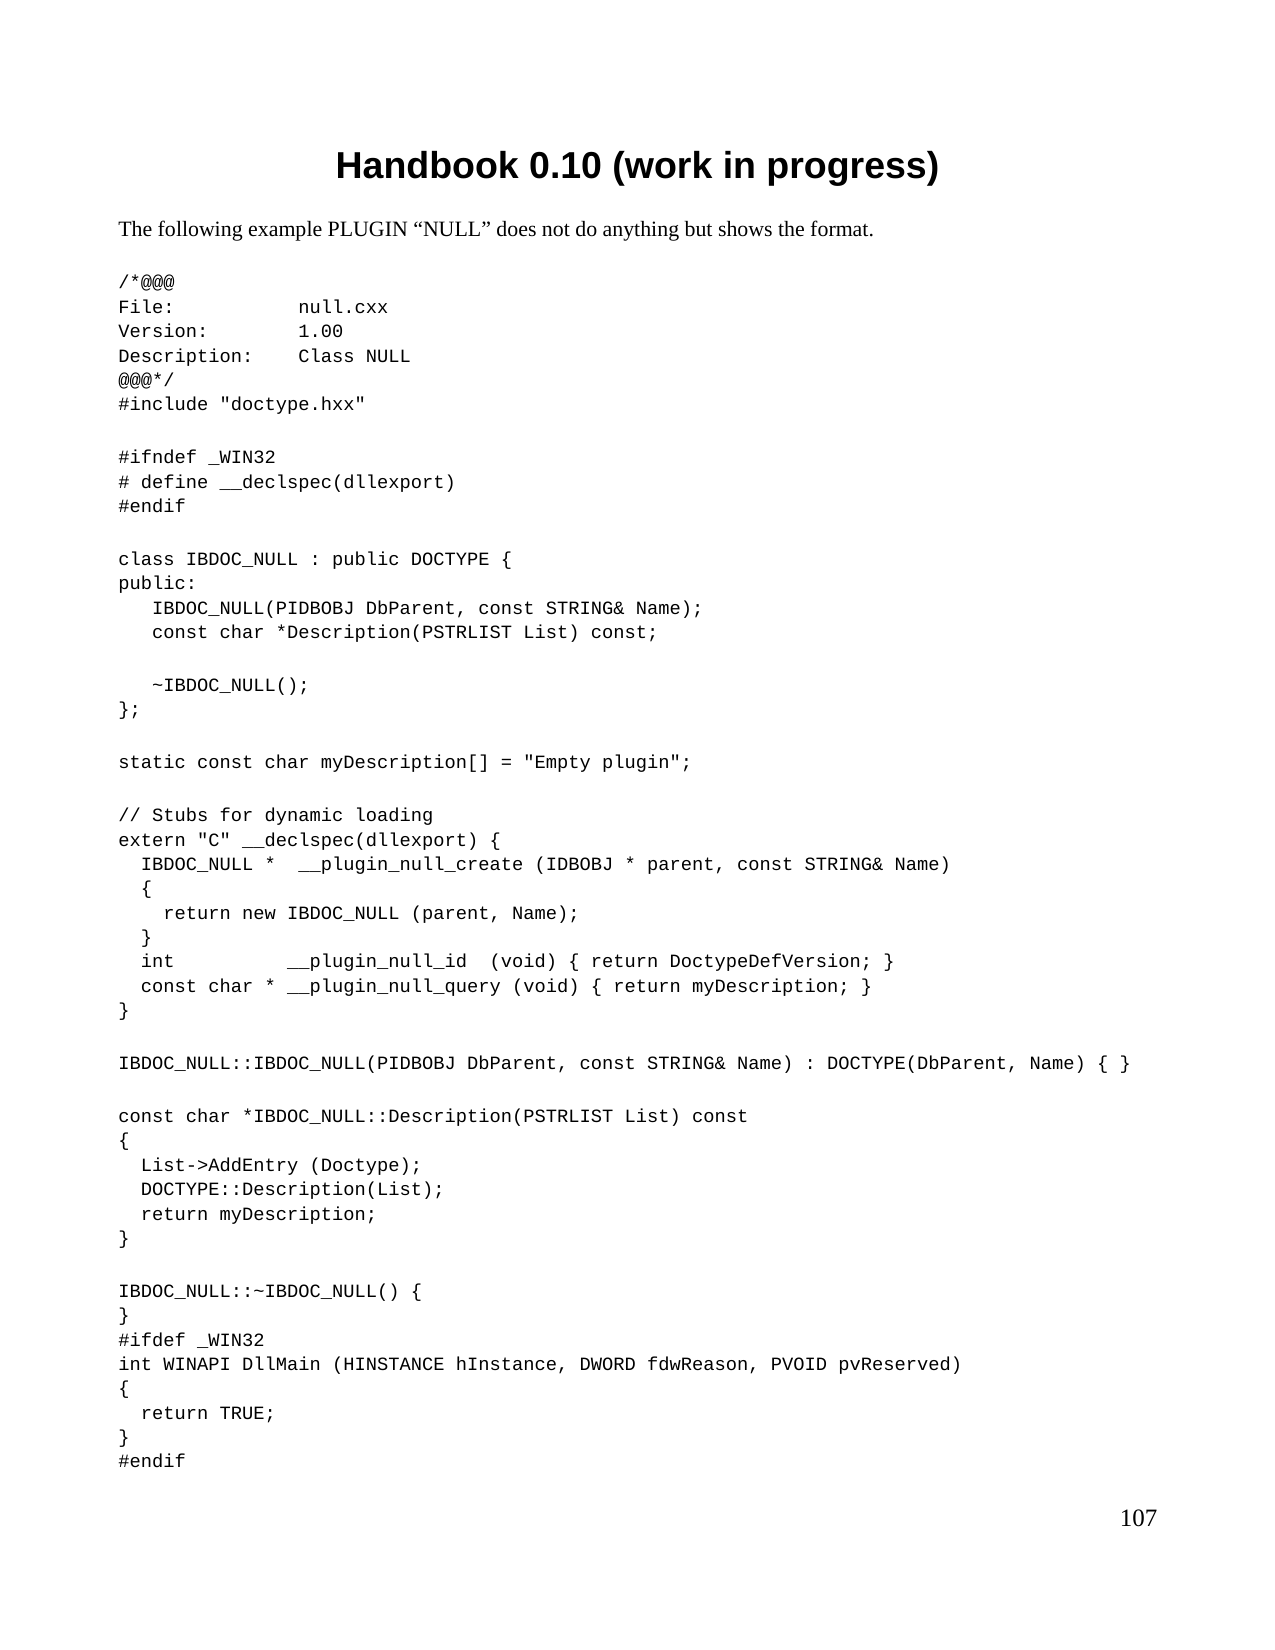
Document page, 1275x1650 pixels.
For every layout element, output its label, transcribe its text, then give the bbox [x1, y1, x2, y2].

text IBDOC_NULL * __plugin_null_create (IDBOBJ * parent, const STRING& Name) [118, 855, 1157, 876]
text static const char myDescription[] = "Empty plugin"; [118, 753, 1157, 774]
text // Stubs for dynamic loading [118, 806, 1157, 827]
text IBDOC_NULL::IBDOC_NULL(PIDBOBJ DbParent, const STRING& Name) : DOCTYPE(DbParent, Name) { } [118, 1054, 1157, 1075]
text int WINAPI DllMain (HINSTANCE hInstance, DWORD fdwReason, PVOID pvReserved) [118, 1355, 1157, 1376]
text return new IBDOC_NULL (parent, Name); [118, 903, 1157, 925]
text #ifndef _WIN32 [118, 448, 1157, 469]
text }; [118, 700, 1157, 721]
text #ifdef _WIN32 [118, 1330, 1157, 1352]
text const char * __plugin_null_query (void) { return myDescription; } [118, 977, 1157, 998]
text class IBDOC_NULL : public DOCTYPE { [118, 550, 1157, 571]
text } [118, 1001, 1157, 1022]
text #include "doctype.hxx" [118, 395, 1157, 416]
text int __plugin_null_id (void) { return DoctypeDefVersion; } [118, 952, 1157, 973]
text IBDOC_NULL::~IBDOC_NULL() { [118, 1282, 1157, 1303]
text const char *Description(PSTRLIST List) const; [118, 623, 1157, 644]
text extern "C" __declspec(dllexport) { [118, 830, 1157, 852]
text #endif [118, 1452, 1157, 1473]
text public: [118, 574, 1157, 595]
text return myDescription; [118, 1204, 1157, 1226]
text } [118, 1428, 1157, 1449]
text /*@@@ [118, 273, 1157, 294]
text Description: Class NULL [118, 346, 1157, 368]
text File: null.cxx [118, 298, 1157, 319]
text List->AddEntry (Doctype); [118, 1156, 1157, 1177]
text # define __declspec(dllexport) [118, 472, 1157, 494]
text ~IBDOC_NULL(); [118, 676, 1157, 697]
text Version: 1.00 [118, 322, 1157, 343]
text } [118, 1306, 1157, 1327]
text The following example PLUGIN “NULL” does not do anything but shows the format. [118, 216, 1157, 241]
text const char *IBDOC_NULL::Description(PSTRLIST List) const [118, 1107, 1157, 1128]
text @@@*/ [118, 371, 1157, 392]
text return TRUE; [118, 1403, 1157, 1425]
text #endif [118, 497, 1157, 518]
text IBDOC_NULL(PIDBOBJ DbParent, const STRING& Name); [118, 598, 1157, 620]
text { [118, 1379, 1157, 1400]
text DOCTYPE::Description(List); [118, 1180, 1157, 1201]
text { [118, 879, 1157, 900]
text } [118, 928, 1157, 949]
text { [118, 1131, 1157, 1152]
text } [118, 1229, 1157, 1250]
